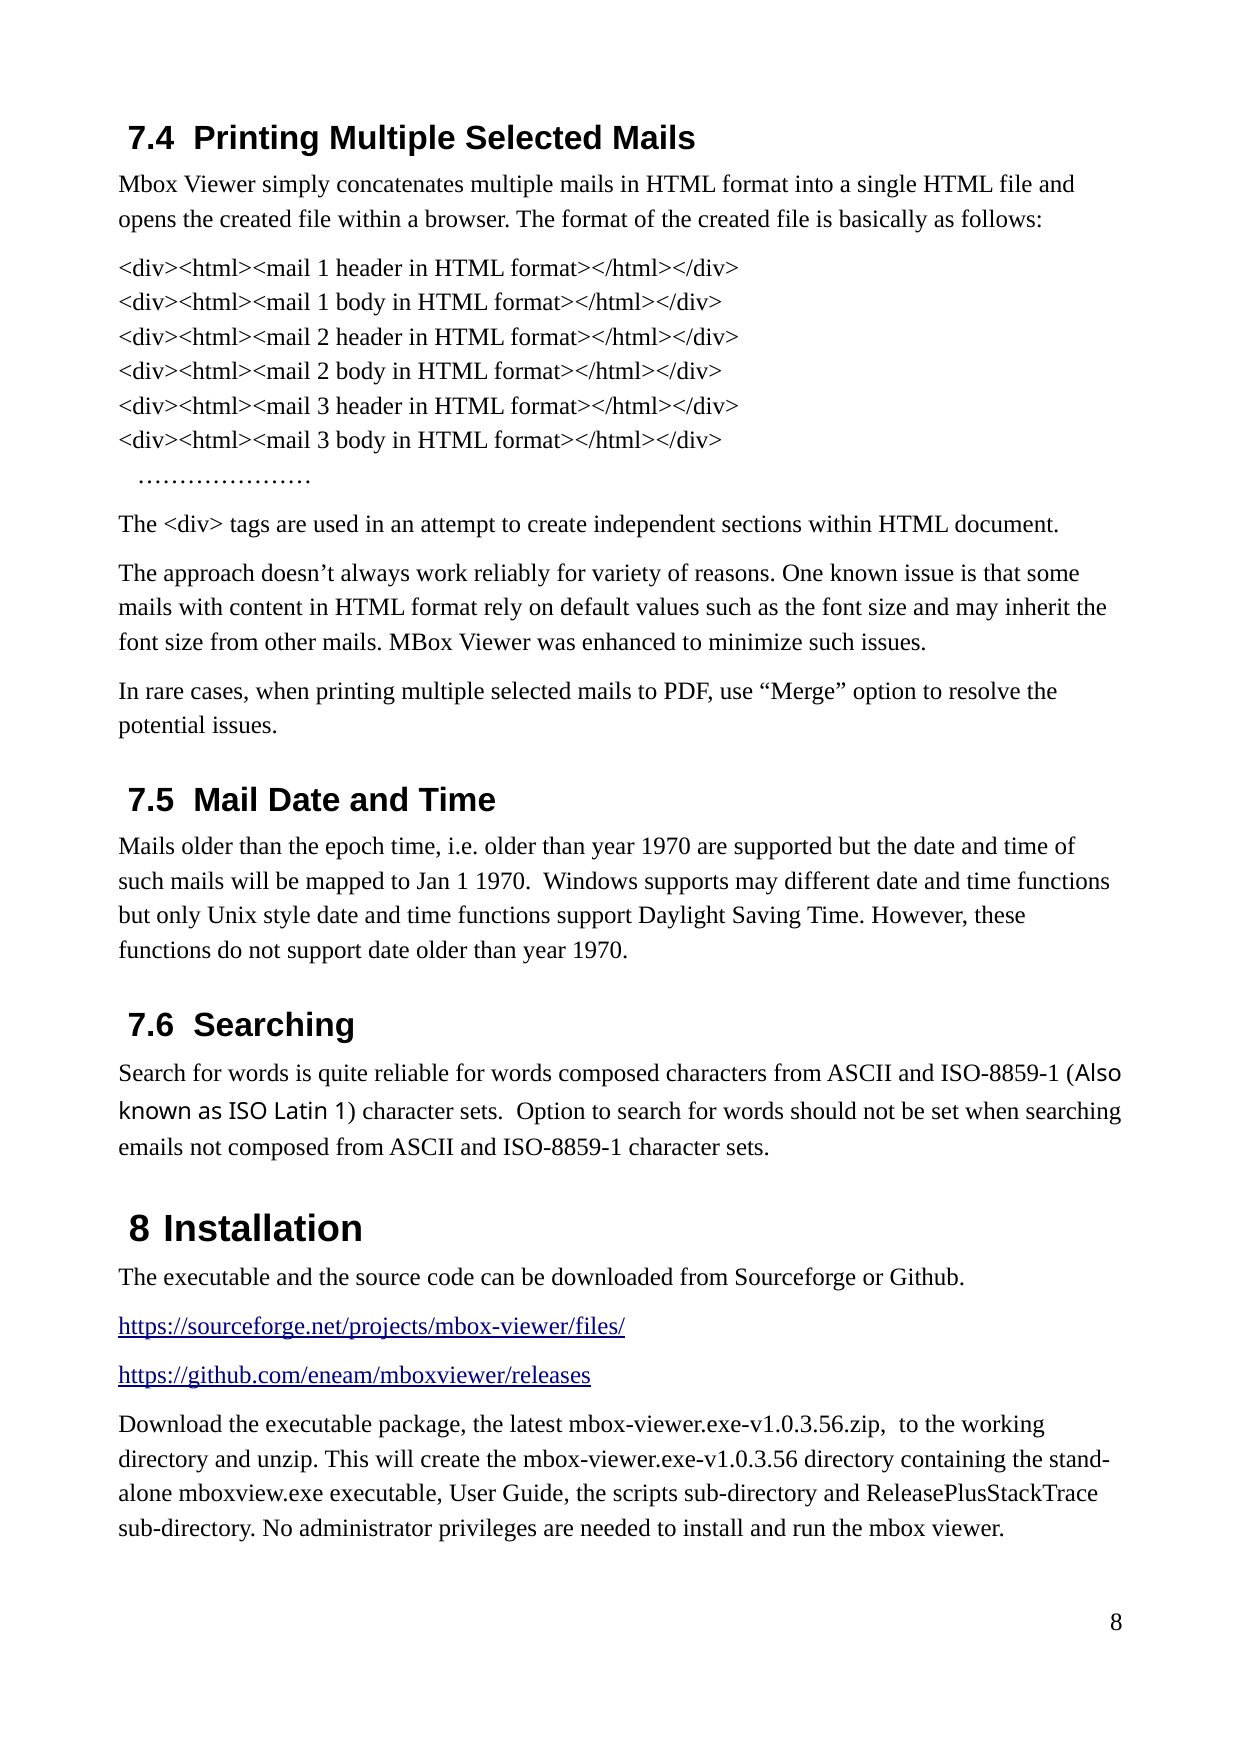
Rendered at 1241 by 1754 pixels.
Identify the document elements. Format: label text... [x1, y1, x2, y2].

text Download the executable package, the latest mbox-viewer.exe-v1.0.3.56.zip, to the working directory and unzip. This will create the mbox-viewer.exe-v1.0.3.56 directory containing the stand-alone mboxview.exe executable, User Guide, the scripts sub-directory and ReleasePlusStackTrace sub-directory. No administrator privileges are needed to install and run the mbox viewer. [118, 1409, 1122, 1541]
text https://github.com/eneam/mboxviewer/releases [118, 1360, 1122, 1389]
subtitle Installation [118, 1206, 1122, 1249]
subtitle Printing Multiple Selected Mails [118, 118, 1122, 157]
text Mbox Viewer simply concatenates multiple mails in HTML format into a single HTML file and opens the created file within a browser. The format of the created file is basically as follows: [118, 169, 1122, 232]
text <div><html><mail 1 header in HTML format></html></div> <div><html><mail 1 body in HTML format></html></div> <div><html><mail 2 header in HTML format></html></div> <div><html><mail 2 body in HTML format></html></div> <div><html><mail 3 header in HTML format></html></div> <div><html><mail 3 body in HTML format></html></div> ………………… [118, 253, 1122, 488]
text The executable and the source code can be downloaded from Sourceforge or Github. [118, 1262, 1122, 1291]
subtitle Searching [118, 1005, 1122, 1043]
text Mails older than the epoch time, i.e. older than year 1970 are supported but the date and time of such mails will be mapped to Jan 1 1970. Windows supports may different date and time functions but only Unix style date and time functions support Daylight Saving Time. However, these functions do not support date older than year 1970. [118, 831, 1122, 963]
text The approach doesn’t always work reliably for variety of reasons. One known issue is that some mails with content in HTML format rely on default values such as the font size and may inherit the font size from other mails. MBox Viewer was enhanced to minimize such issues. [118, 558, 1122, 656]
text The <div> tags are used in an attempt to create independent sections within HTML document. [118, 509, 1122, 537]
subtitle Mail Date and Time [118, 780, 1122, 819]
text In rare cases, when printing multiple selected mails to PDF, use “Merge” option to resolve the potential issues. [118, 676, 1122, 739]
text Search for words is quite reliable for words composed characters from ASCII and ISO-8859-1 (Also known as ISO Latin 1) character sets. Option to search for words should not be set when searching emails not composed from ASCII and ISO-8859-1 character sets. [118, 1056, 1122, 1161]
text https://sourceforge.net/projects/mbox-viewer/files/ [118, 1311, 1122, 1340]
